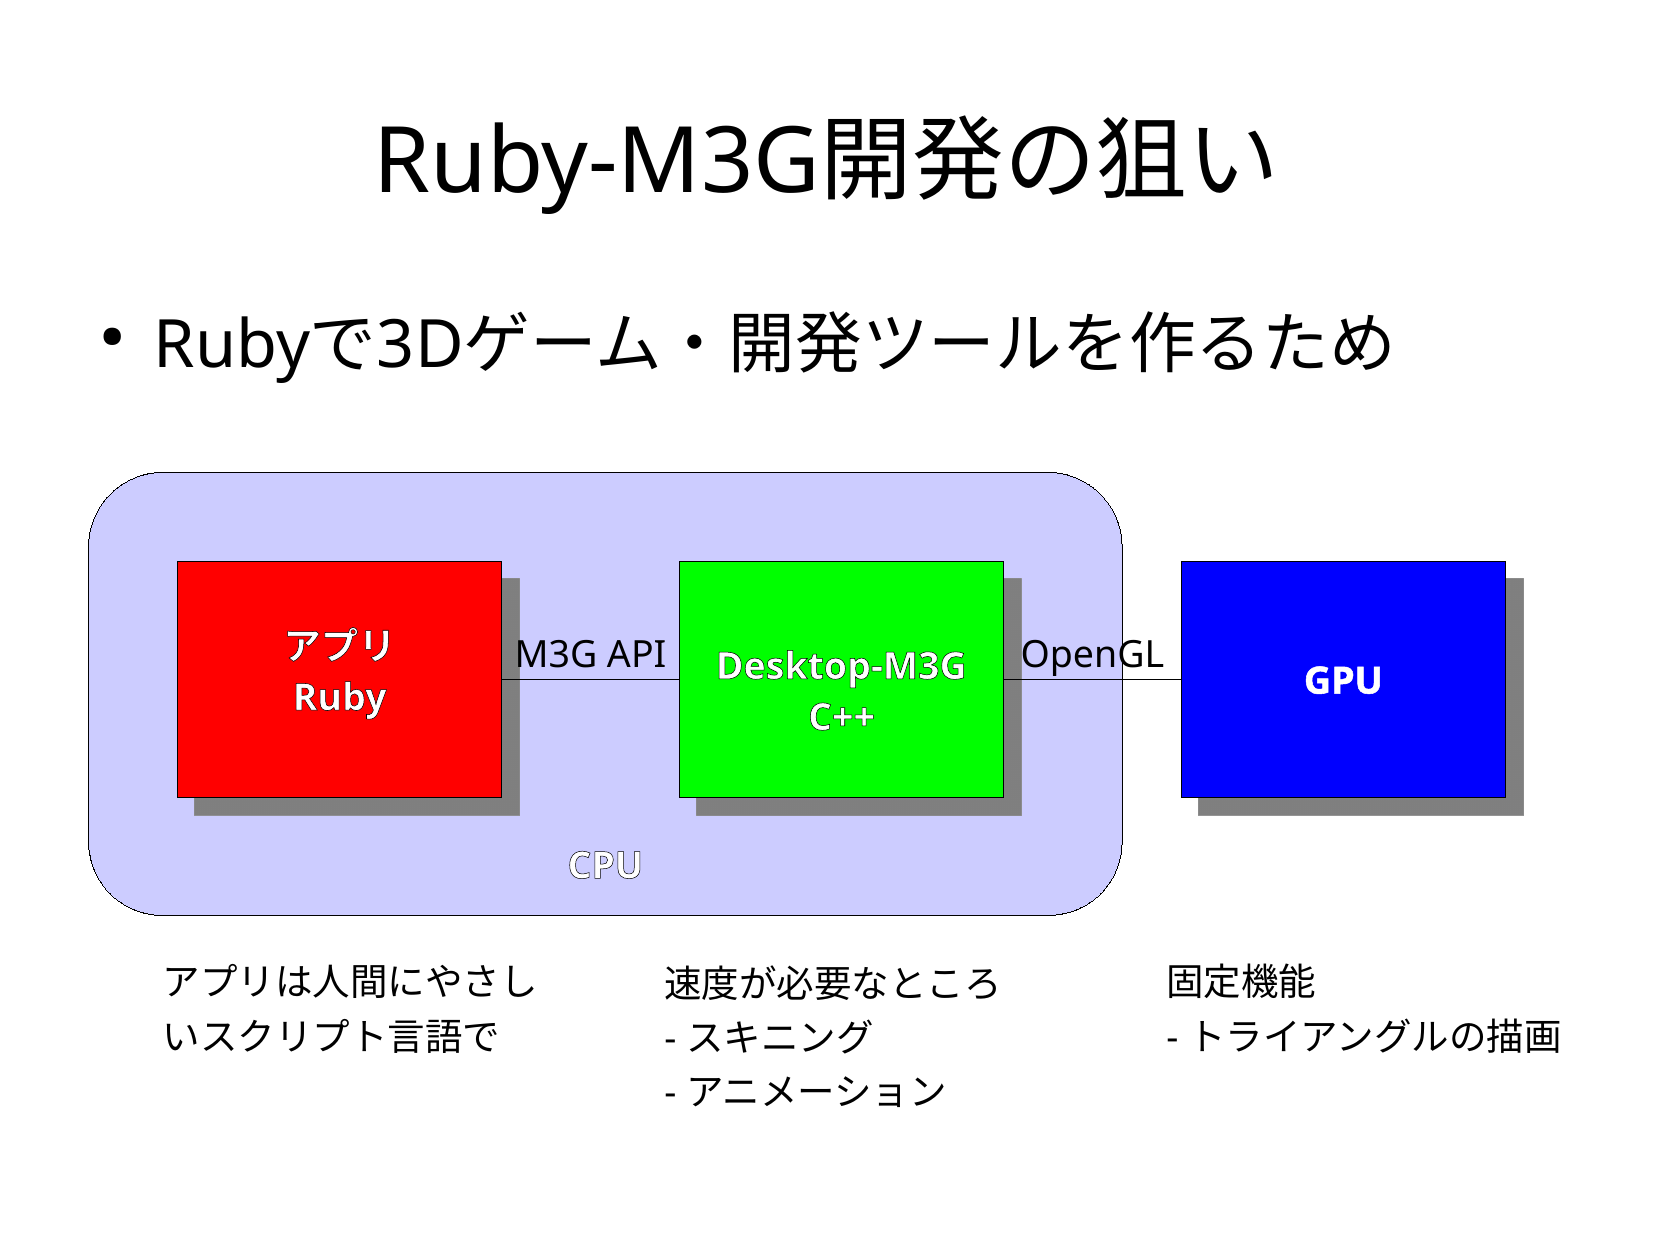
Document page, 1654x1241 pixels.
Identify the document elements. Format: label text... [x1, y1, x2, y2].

text_box アプリは人間にやさしいスクリプト言語で [147, 944, 562, 1041]
text_box 固定機能 - トライアングルの描画 [1151, 944, 1595, 1041]
text_box CPU [88, 472, 1123, 916]
list Rubyで3Dゲーム・開発ツールを作るため [82, 290, 1571, 443]
text_box アプリ Ruby [177, 561, 502, 798]
text_box 速度が必要なところ - スキニング - アニメーション [649, 946, 1063, 1082]
text_box Desktop-M3G C++ [679, 561, 1004, 798]
text_box GPU [1181, 561, 1506, 798]
title Ruby-M3G開発の狙い [82, 49, 1571, 257]
